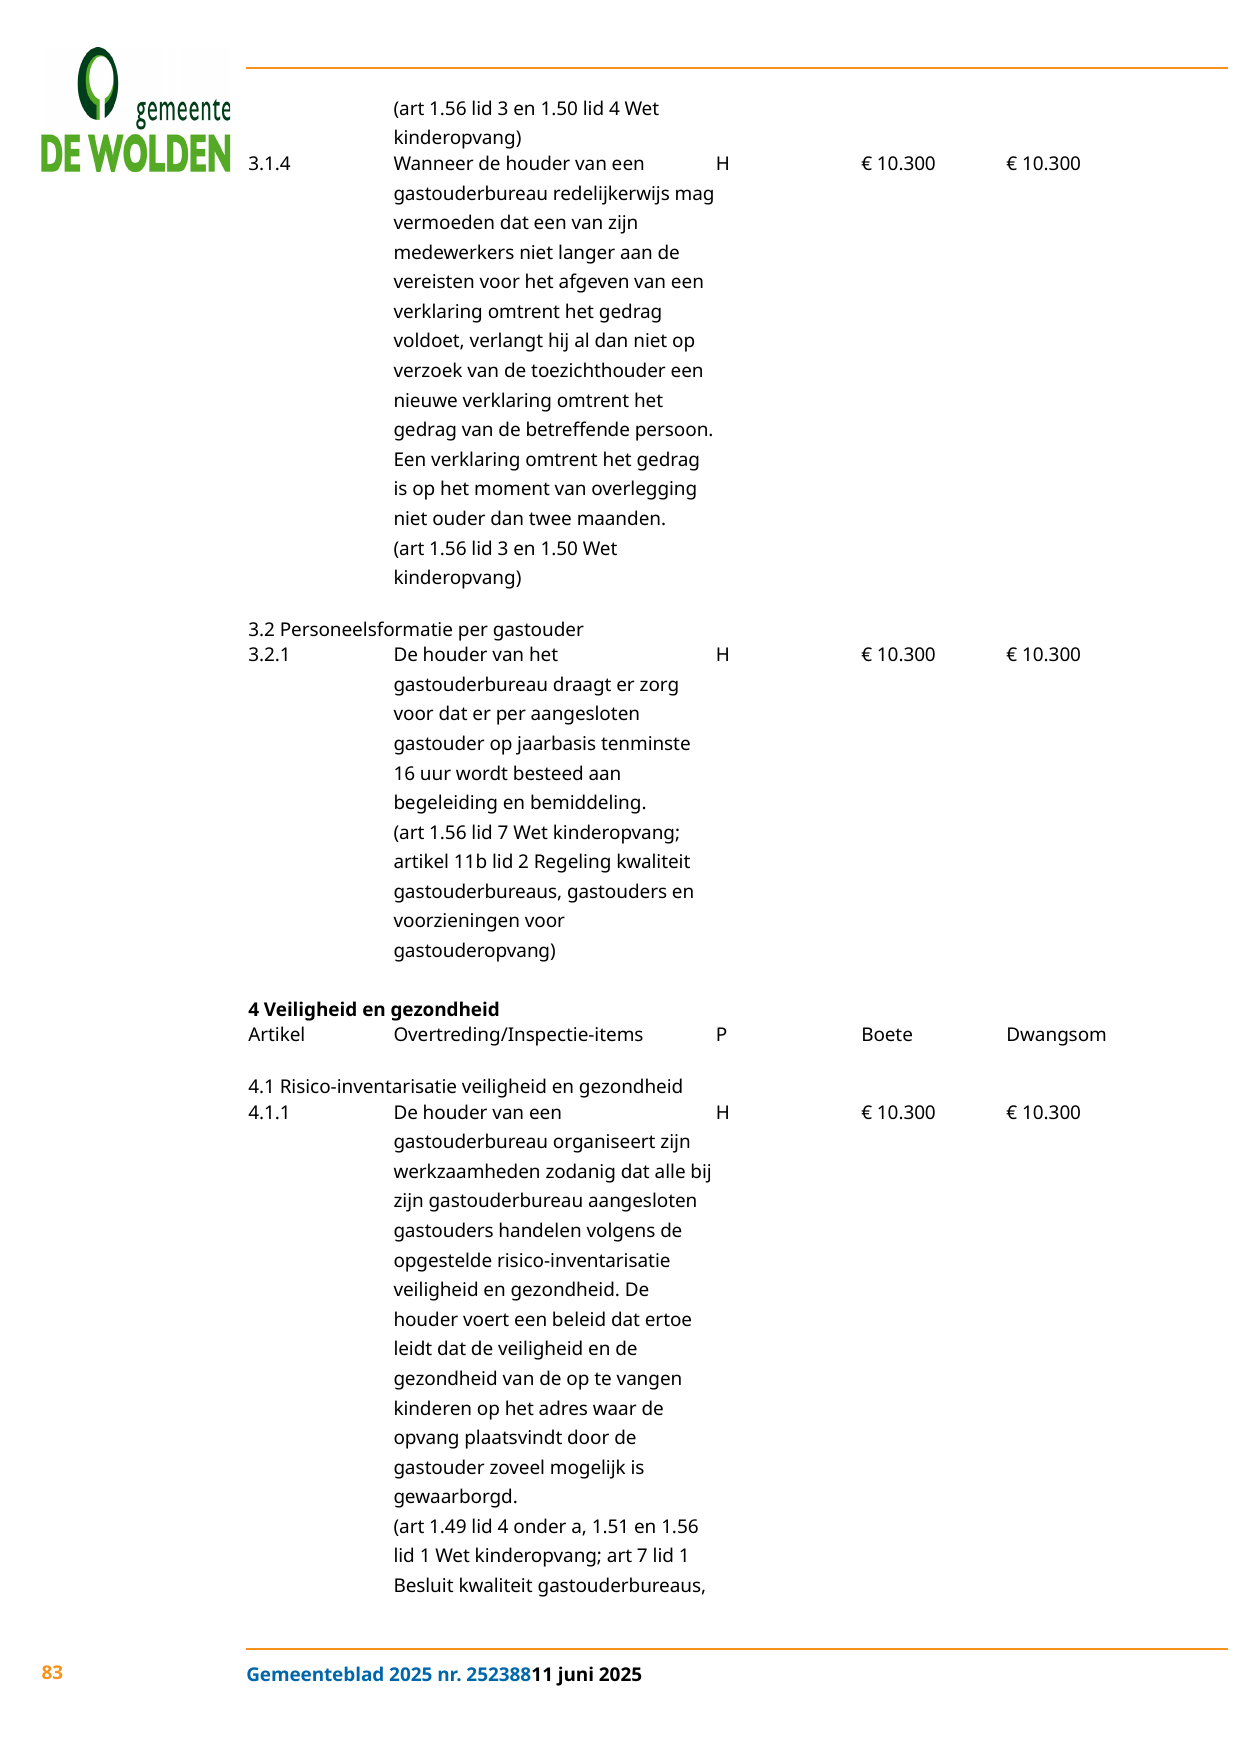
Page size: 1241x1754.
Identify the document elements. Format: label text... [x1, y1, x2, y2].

table_cell € 10.300 [861, 150, 1006, 590]
table_cell De houder van een gastouderbureau organiseert zijn werkzaamheden zodanig dat alle bij zijn gastouderbureau aangesloten gastouders handelen volgens de opgestelde risico-inventarisatie veiligheid en gezondheid. De houder voert een beleid dat ertoe leidt dat de veiligheid en de gezondheid van de op te vangen kinderen op het adres waar de opvang plaatsvindt door de gastouder zoveel mogelijk is gewaarborgd. (art 1.49 lid 4 onder a, 1.51 en 1.56 lid 1 Wet kinderopvang; art 7 lid 1 Besluit kwaliteit gastouderbureaus, [393, 1099, 716, 1598]
table_cell 4.1 Risico-inventarisatie veiligheid en gezondheid [248, 1073, 1152, 1099]
table_cell [716, 95, 861, 150]
table_cell [248, 1048, 393, 1073]
table_cell H [716, 150, 861, 590]
table_cell (art 1.56 lid 3 en 1.50 lid 4 Wet kinderopvang) [393, 95, 716, 150]
table_header 4 Veiligheid en gezondheid [248, 996, 1152, 1022]
table_cell € 10.300 [1006, 641, 1152, 963]
table_cell H [716, 641, 861, 963]
table_cell 3.2 Personeelsformatie per gastouder [248, 616, 1152, 641]
table_cell [1006, 1048, 1152, 1073]
table_cell Dwangsom [1006, 1022, 1152, 1047]
table_cell 4.1.1 [248, 1099, 393, 1598]
table_cell [393, 590, 716, 616]
table_cell 3.2.1 [248, 641, 393, 963]
table_cell Wanneer de houder van een gastouderbureau redelijkerwijs mag vermoeden dat een van zijn medewerkers niet langer aan de vereisten voor het afgeven van een verklaring omtrent het gedrag voldoet, verlangt hij al dan niet op verzoek van de toezichthouder een nieuwe verklaring omtrent het gedrag van de betreffende persoon. Een verklaring omtrent het gedrag is op het moment van overlegging niet ouder dan twee maanden. (art 1.56 lid 3 en 1.50 Wet kinderopvang) [393, 150, 716, 590]
table_cell Artikel [248, 1022, 393, 1047]
table_cell [716, 1048, 861, 1073]
table_cell [716, 590, 861, 616]
table_cell [861, 1048, 1006, 1073]
table_cell H [716, 1099, 861, 1598]
table_cell [1006, 590, 1152, 616]
table_cell € 10.300 [861, 641, 1006, 963]
table_cell P [716, 1022, 861, 1047]
table_cell 3.1.4 [248, 150, 393, 590]
table_cell € 10.300 [1006, 150, 1152, 590]
table_cell [248, 95, 393, 150]
table_cell [248, 590, 393, 616]
table_cell [393, 1048, 716, 1073]
table_cell € 10.300 [1006, 1099, 1152, 1598]
picture [41, 47, 231, 172]
table_cell [861, 95, 1006, 150]
table_cell Boete [861, 1022, 1006, 1047]
table_cell De houder van het gastouderbureau draagt er zorg voor dat er per aangesloten gastouder op jaarbasis tenminste 16 uur wordt besteed aan begeleiding en bemiddeling. (art 1.56 lid 7 Wet kinderopvang; artikel 11b lid 2 Regeling kwaliteit gastouderbureaus, gastouders en voorzieningen voor gastouderopvang) [393, 641, 716, 963]
table_cell € 10.300 [861, 1099, 1006, 1598]
table_cell Overtreding/Inspectie-items [393, 1022, 716, 1047]
table_cell [1006, 95, 1152, 150]
table_cell [861, 590, 1006, 616]
